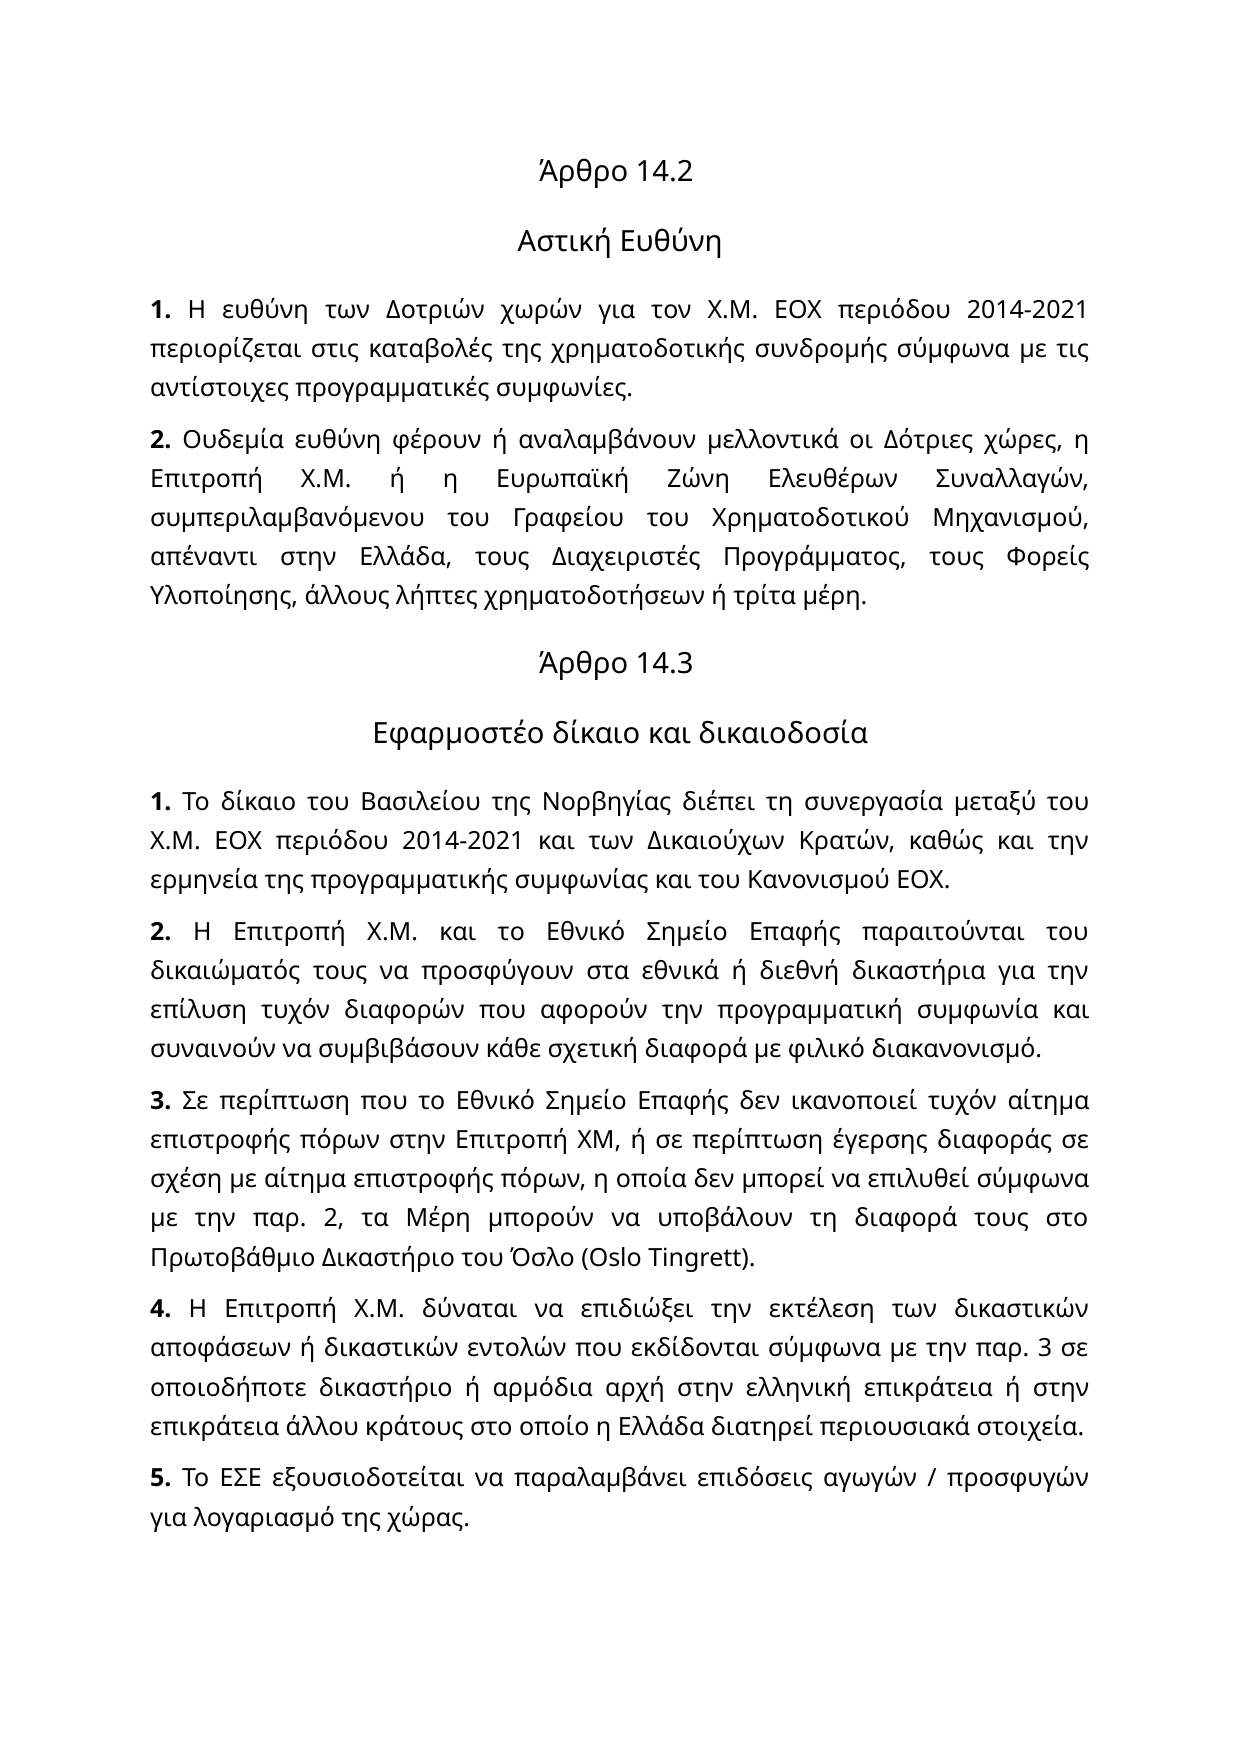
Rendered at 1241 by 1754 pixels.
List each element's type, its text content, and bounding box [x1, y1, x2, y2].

text 1. Το δίκαιο του Βασιλείου της Νορβηγίας διέπει τη συνεργασία μεταξύ του Χ.Μ. ΕΟΧ περιόδου 2014-2021 και των Δικαιούχων Κρατών, καθώς και την ερμηνεία της προγραμματικής συμφωνίας και του Κανονισμού ΕΟΧ. [150, 783, 1090, 896]
text 4. Η Επιτροπή Χ.Μ. δύναται να επιδιώξει την εκτέλεση των δικαστικών αποφάσεων ή δικαστικών εντολών που εκδίδονται σύμφωνα με την παρ. 3 σε οποιοδήποτε δικαστήριο ή αρμόδια αρχή στην ελληνική επικράτεια ή στην επικράτεια άλλου κράτους στο οποίο η Ελλάδα διατηρεί περιουσιακά στοιχεία. [150, 1291, 1090, 1442]
subtitle Άρθρο 14.2 [150, 150, 1090, 190]
text 3. Σε περίπτωση που το Εθνικό Σημείο Επαφής δεν ικανοποιεί τυχόν αίτημα επιστροφής πόρων στην Επιτροπή ΧΜ, ή σε περίπτωση έγερσης διαφοράς σε σχέση με αίτημα επιστροφής πόρων, η οποία δεν μπορεί να επιλυθεί σύμφωνα με την παρ. 2, τα Μέρη μπορούν να υποβάλουν τη διαφορά τους στο Πρωτοβάθμιο Δικαστήριο του Όσλο (Oslo Tingrett). [150, 1082, 1090, 1273]
text 2. Ουδεμία ευθύνη φέρουν ή αναλαμβάνουν μελλοντικά οι Δότριες χώρες, η Επιτροπή Χ.Μ. ή η Ευρωπαϊκή Ζώνη Ελευθέρων Συναλλαγών, συμπεριλαμβανόμενου του Γραφείου του Χρηματοδοτικού Μηχανισμού, απέναντι στην Ελλάδα, τους Διαχειριστές Προγράμματος, τους Φορείς Υλοποίησης, άλλους λήπτες χρηματοδοτήσεων ή τρίτα μέρη. [150, 421, 1090, 612]
text 2. Η Επιτροπή Χ.Μ. και το Εθνικό Σημείο Επαφής παραιτούνται του δικαιώματός τους να προσφύγουν στα εθνικά ή διεθνή δικαστήρια για την επίλυση τυχόν διαφορών που αφορούν την προγραμματική συμφωνία και συναινούν να συμβιβάσουν κάθε σχετική διαφορά με φιλικό διακανονισμό. [150, 913, 1090, 1065]
subtitle Αστική Ευθύνη [150, 221, 1090, 260]
subtitle Εφαρμοστέο δίκαιο και δικαιοδοσία [150, 713, 1090, 752]
subtitle Άρθρο 14.3 [150, 642, 1090, 682]
text 5. Το ΕΣΕ εξουσιοδοτείται να παραλαμβάνει επιδόσεις αγωγών / προσφυγών για λογαριασμό της χώρας. [150, 1460, 1090, 1533]
text 1. Η ευθύνη των Δοτριών χωρών για τον Χ.Μ. ΕΟΧ περιόδου 2014-2021 περιορίζεται στις καταβολές της χρηματοδοτικής συνδρομής σύμφωνα με τις αντίστοιχες προγραμματικές συμφωνίες. [150, 291, 1090, 404]
